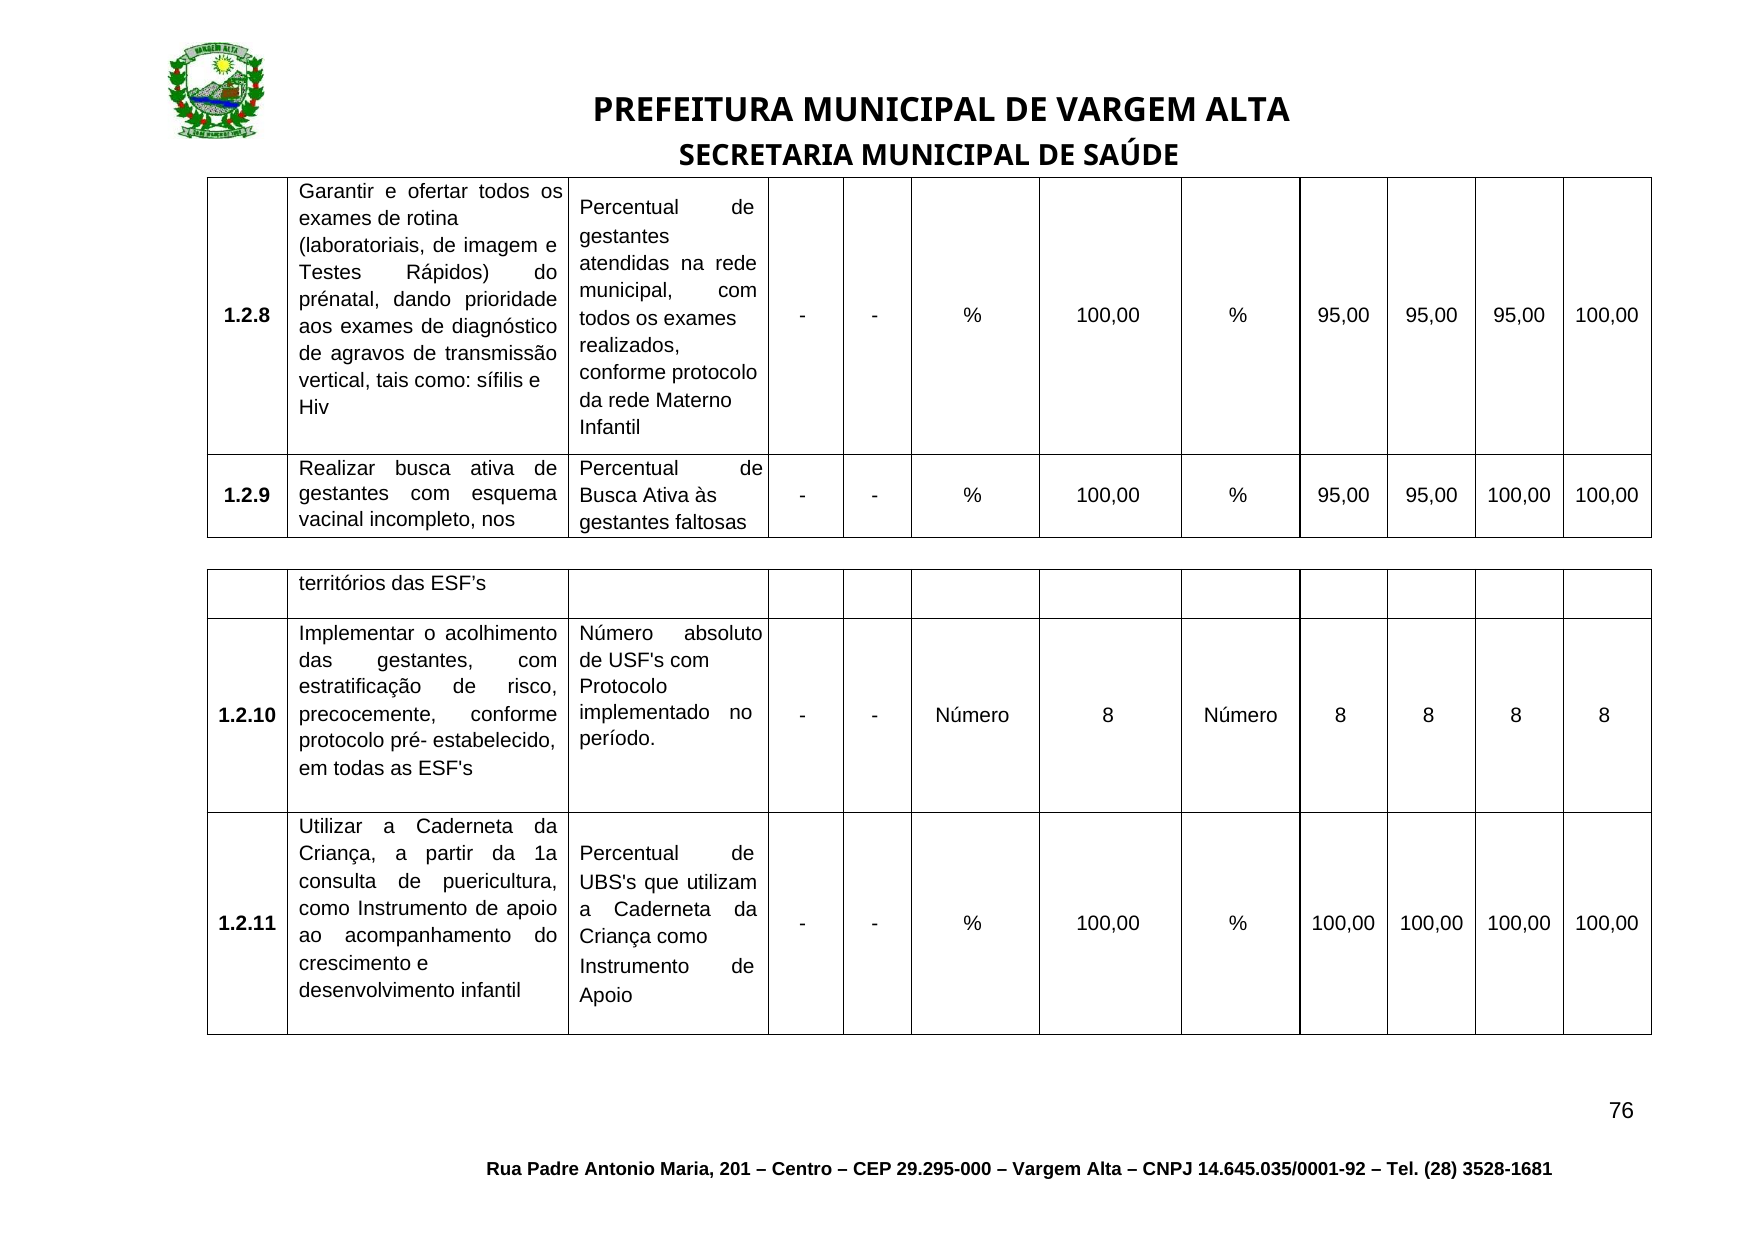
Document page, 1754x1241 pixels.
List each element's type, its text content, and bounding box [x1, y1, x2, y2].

table_header [912, 570, 1039, 618]
table_cell % [1182, 813, 1299, 1033]
table_cell Percentual de Busca Ativa às gestantes faltosas [569, 455, 768, 537]
table_cell 95,00 [1388, 178, 1475, 453]
table_cell 8 [1040, 619, 1181, 812]
table_cell Número absoluto de USF's com Protocolo implementado no período. [569, 619, 768, 812]
table_cell 95,00 [1476, 178, 1563, 453]
table_header territórios das ESF’s [288, 570, 568, 618]
table_cell % [912, 455, 1039, 537]
table_cell - [844, 455, 911, 537]
table_cell 100,00 [1388, 813, 1475, 1033]
table_cell 1.2.11 [208, 813, 287, 1033]
table_cell Garantir e ofertar todos os exames de rotina (laboratoriais, de imagem e Testes Rápidos) do prénatal, dando prioridade aos exames de diagnóstico de agravos de transmissão vertical, tais como: sífilis e Hiv [288, 178, 568, 453]
table_cell 8 [1388, 619, 1475, 812]
table_header [1564, 570, 1651, 618]
table_cell 100,00 [1040, 813, 1181, 1033]
table_cell 100,00 [1564, 813, 1651, 1033]
table_cell 1.2.8 [208, 178, 287, 453]
table_cell Realizar busca ativa de gestantes com esquema vacinal incompleto, nos [288, 455, 568, 537]
table_cell - [769, 813, 843, 1033]
table_cell 8 [1476, 619, 1563, 812]
table_cell 8 [1301, 619, 1387, 812]
table_cell 100,00 [1564, 178, 1651, 453]
table_cell 95,00 [1388, 455, 1475, 537]
table_header [769, 570, 843, 618]
table_cell 100,00 [1301, 813, 1387, 1033]
table_cell 100,00 [1040, 178, 1181, 453]
table_header [1476, 570, 1563, 618]
table_cell - [844, 619, 911, 812]
table_cell 100,00 [1564, 455, 1651, 537]
table_cell Número [912, 619, 1039, 812]
table_cell 100,00 [1040, 455, 1181, 537]
table_cell - [844, 178, 911, 453]
table_cell Implementar o acolhimento das gestantes, com estratificação de risco, precocemente, conforme protocolo pré- estabelecido, em todas as ESF's [288, 619, 568, 812]
table_header [1388, 570, 1475, 618]
table_cell - [769, 178, 843, 453]
table_cell Percentual de UBS's que utilizam a Caderneta da Criança como Instrumento de Apoio [569, 813, 768, 1033]
table_cell 95,00 [1301, 455, 1387, 537]
table_cell - [769, 619, 843, 812]
table_header [1301, 570, 1387, 618]
table_cell 8 [1564, 619, 1651, 812]
table_cell 100,00 [1476, 813, 1563, 1033]
table_header [569, 570, 768, 618]
table_header [208, 570, 287, 618]
table_cell - [844, 813, 911, 1033]
table_cell % [1182, 178, 1299, 453]
table_cell - [769, 455, 843, 537]
table_cell 100,00 [1476, 455, 1563, 537]
table_cell 1.2.10 [208, 619, 287, 812]
table_cell 95,00 [1301, 178, 1387, 453]
table_header [844, 570, 911, 618]
table_header [1040, 570, 1181, 618]
table_header [1182, 570, 1299, 618]
table_cell Utilizar a Caderneta da Criança, a partir da 1a consulta de puericultura, como Instrumento de apoio ao acompanhamento do crescimento e desenvolvimento infantil [288, 813, 568, 1033]
table_cell Número [1182, 619, 1299, 812]
table_cell Percentual de gestantes atendidas na rede municipal, com todos os exames realizados, conforme protocolo da rede Materno Infantil [569, 178, 768, 453]
table_cell % [1182, 455, 1299, 537]
table_cell 1.2.9 [208, 455, 287, 537]
table_cell % [912, 178, 1039, 453]
table_cell % [912, 813, 1039, 1033]
